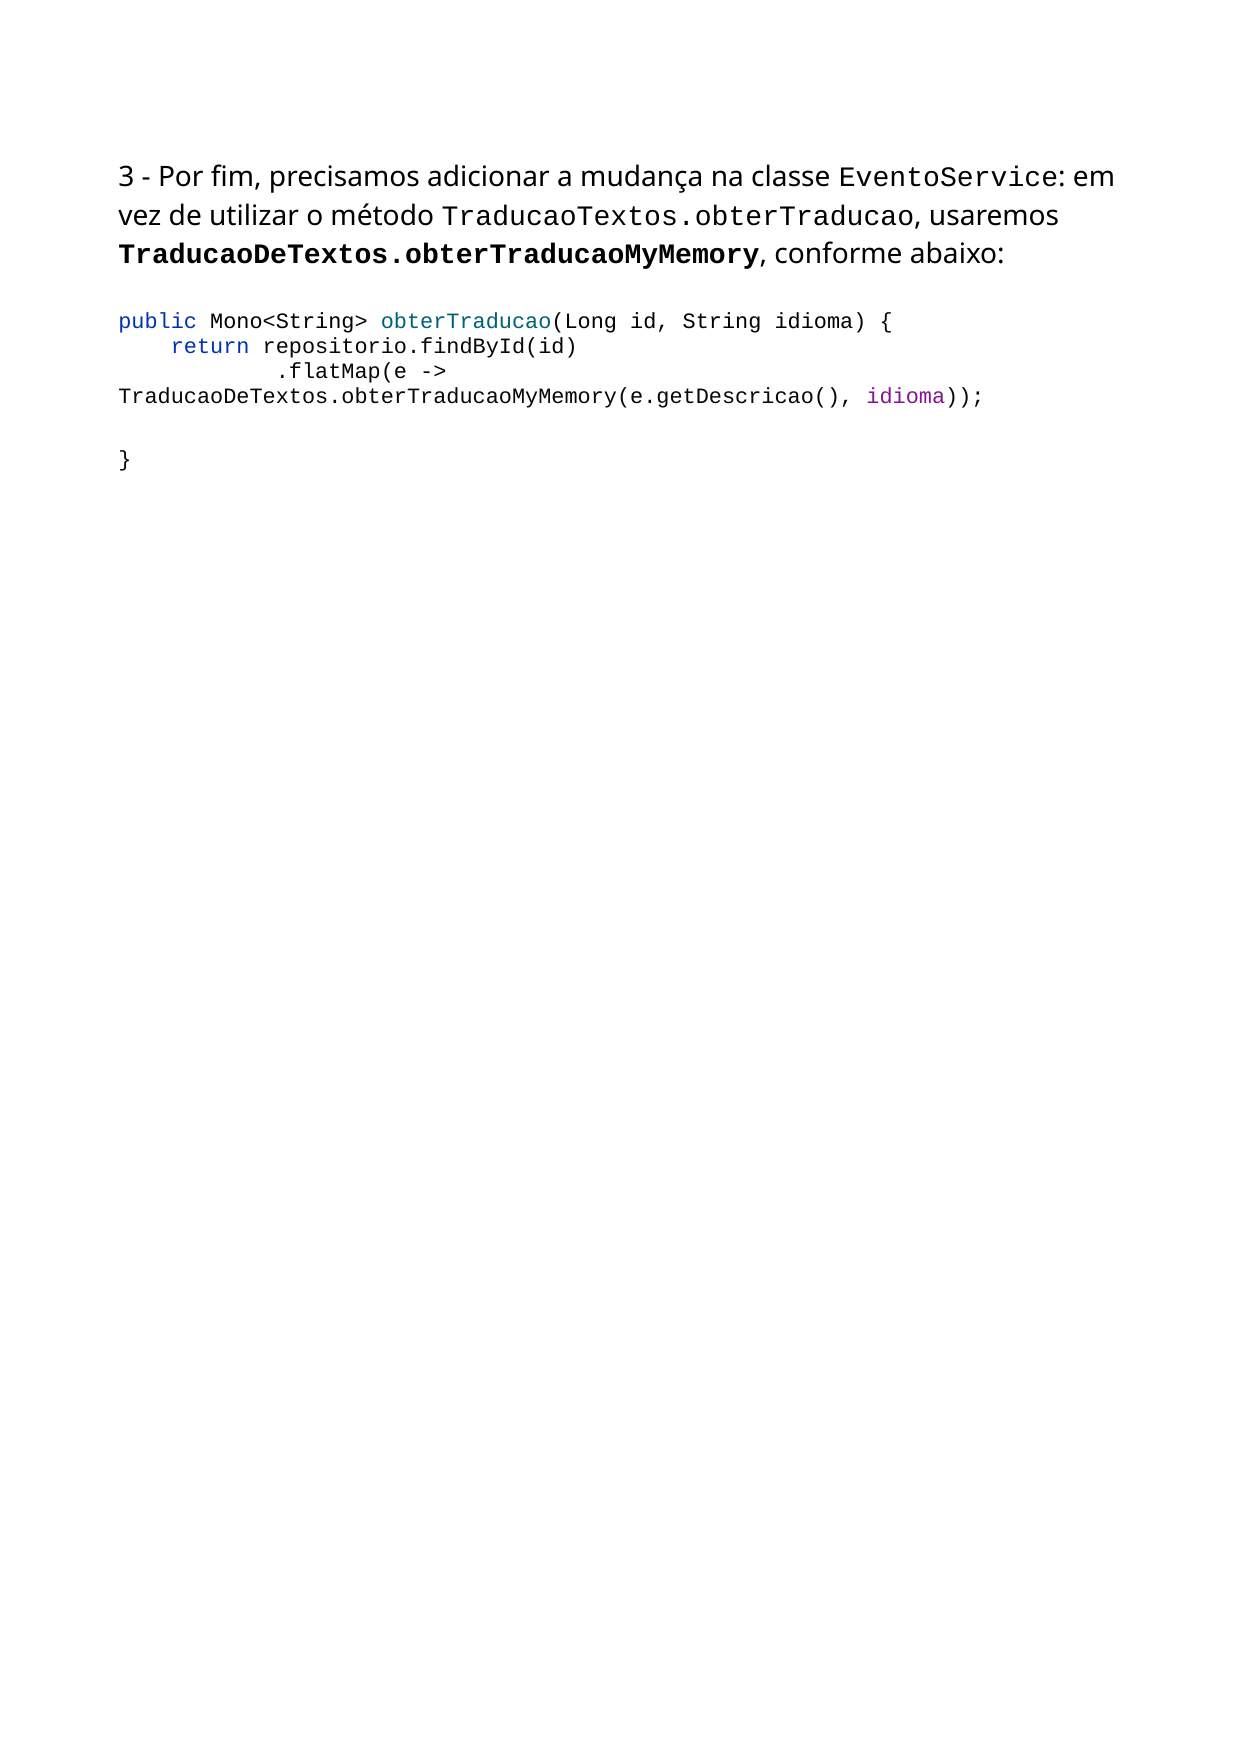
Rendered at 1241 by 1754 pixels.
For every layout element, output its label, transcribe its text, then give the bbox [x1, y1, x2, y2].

text 3 - Por fim, precisamos adicionar a mudança na classe EventoService: em vez de utilizar o método TraducaoTextos.obterTraducao, usaremos TraducaoDeTextos.obterTraducaoMyMemory, conforme abaixo: [118, 156, 1122, 272]
text } [118, 409, 1122, 511]
text public Mono<String> obterTraducao(Long id, String idioma) { return repositorio.findById(id) .flatMap(e -> TraducaoDeTextos.obterTraducaoMyMemory(e.getDescricao(), idioma)); [118, 310, 1122, 409]
